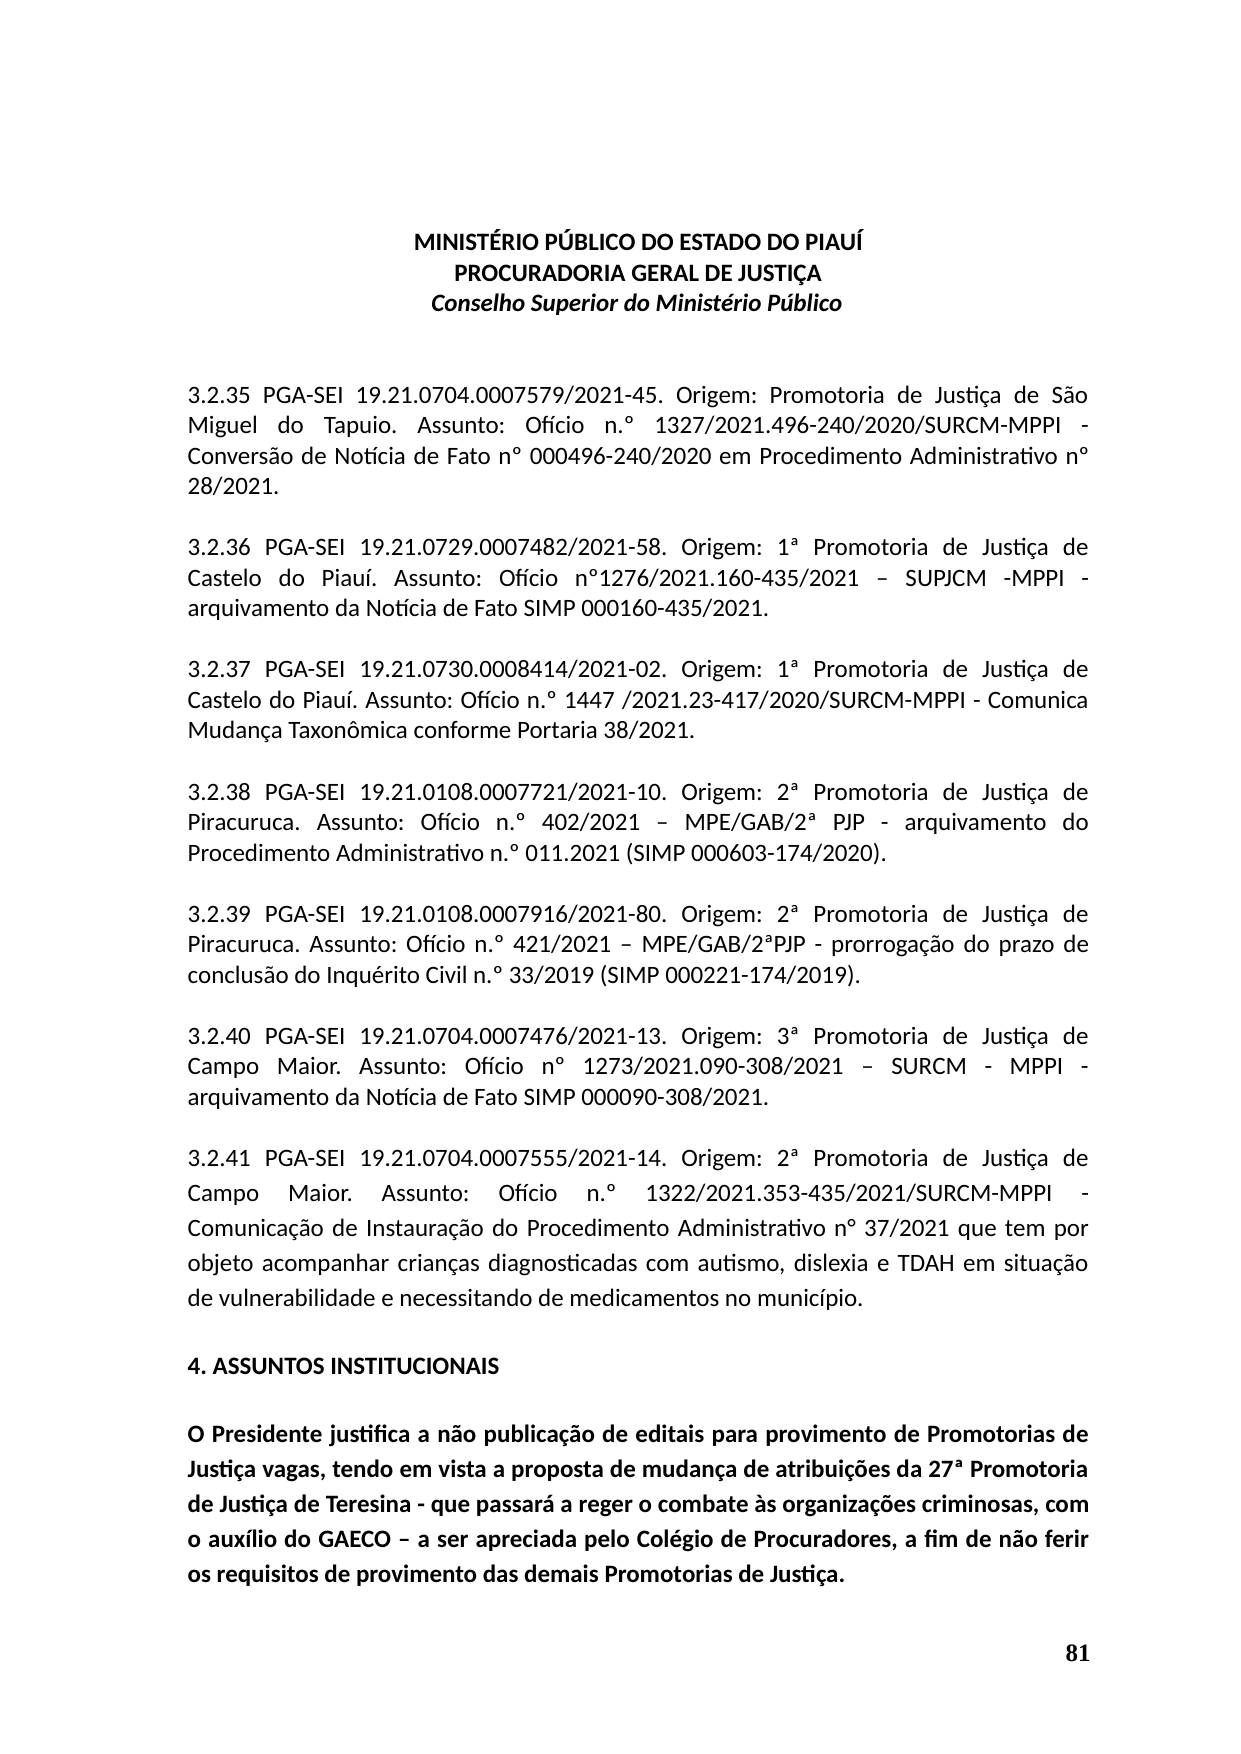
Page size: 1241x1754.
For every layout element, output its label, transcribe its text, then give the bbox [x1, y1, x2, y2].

text 3.2.41 PGA-SEI 19.21.0704.0007555/2021-14. Origem: 2ª Promotoria de Justiça de Campo Maior. Assunto: Ofício n.º 1322/2021.353-435/2021/SURCM-MPPI - Comunicação de Instauração do Procedimento Administrativo n° 37/2021 que tem por objeto acompanhar crianças diagnosticadas com autismo, dislexia e TDAH em situação de vulnerabilidade e necessitando de medicamentos no município. [187, 1142, 1090, 1312]
text 3.2.38 PGA-SEI 19.21.0108.0007721/2021-10. Origem: 2ª Promotoria de Justiça de Piracuruca. Assunto: Ofício n.º 402/2021 – MPE/GAB/2ª PJP - arquivamento do Procedimento Administrativo n.º 011.2021 (SIMP 000603-174/2020). [187, 776, 1090, 867]
text 4. ASSUNTOS INSTITUCIONAIS [187, 1350, 1090, 1381]
text 3.2.37 PGA-SEI 19.21.0730.0008414/2021-02. Origem: 1ª Promotoria de Justiça de Castelo do Piauí. Assunto: Ofício n.º 1447 /2021.23-417/2020/SURCM-MPPI - Comunica Mudança Taxonômica conforme Portaria 38/2021. [187, 654, 1090, 745]
text 3.2.39 PGA-SEI 19.21.0108.0007916/2021-80. Origem: 2ª Promotoria de Justiça de Piracuruca. Assunto: Ofício n.º 421/2021 – MPE/GAB/2ªPJP - prorrogação do prazo de conclusão do Inquérito Civil n.º 33/2019 (SIMP 000221-174/2019). [187, 898, 1090, 989]
text O Presidente justifica a não publicação de editais para provimento de Promotorias de Justiça vagas, tendo em vista a proposta de mudança de atribuições da 27ª Promotoria de Justiça de Teresina - que passará a reger o combate às organizações criminosas, com o auxílio do GAECO – a ser apreciada pelo Colégio de Procuradores, a fim de não ferir os requisitos de provimento das demais Promotorias de Justiça. [187, 1418, 1090, 1588]
text 3.2.36 PGA-SEI 19.21.0729.0007482/2021-58. Origem: 1ª Promotoria de Justiça de Castelo do Piauí. Assunto: Ofício nº1276/2021.160-435/2021 – SUPJCM -MPPI - arquivamento da Notícia de Fato SIMP 000160-435/2021. [187, 532, 1090, 623]
text 3.2.40 PGA-SEI 19.21.0704.0007476/2021-13. Origem: 3ª Promotoria de Justiça de Campo Maior. Assunto: Ofício nº 1273/2021.090-308/2021 – SURCM - MPPI - arquivamento da Notícia de Fato SIMP 000090-308/2021. [187, 1020, 1090, 1111]
text 3.2.35 PGA-SEI 19.21.0704.0007579/2021-45. Origem: Promotoria de Justiça de São Miguel do Tapuio. Assunto: Ofício n.º 1327/2021.496-240/2020/SURCM-MPPI - Conversão de Notícia de Fato nº 000496-240/2020 em Procedimento Administrativo nº 28/2021. [187, 379, 1090, 501]
